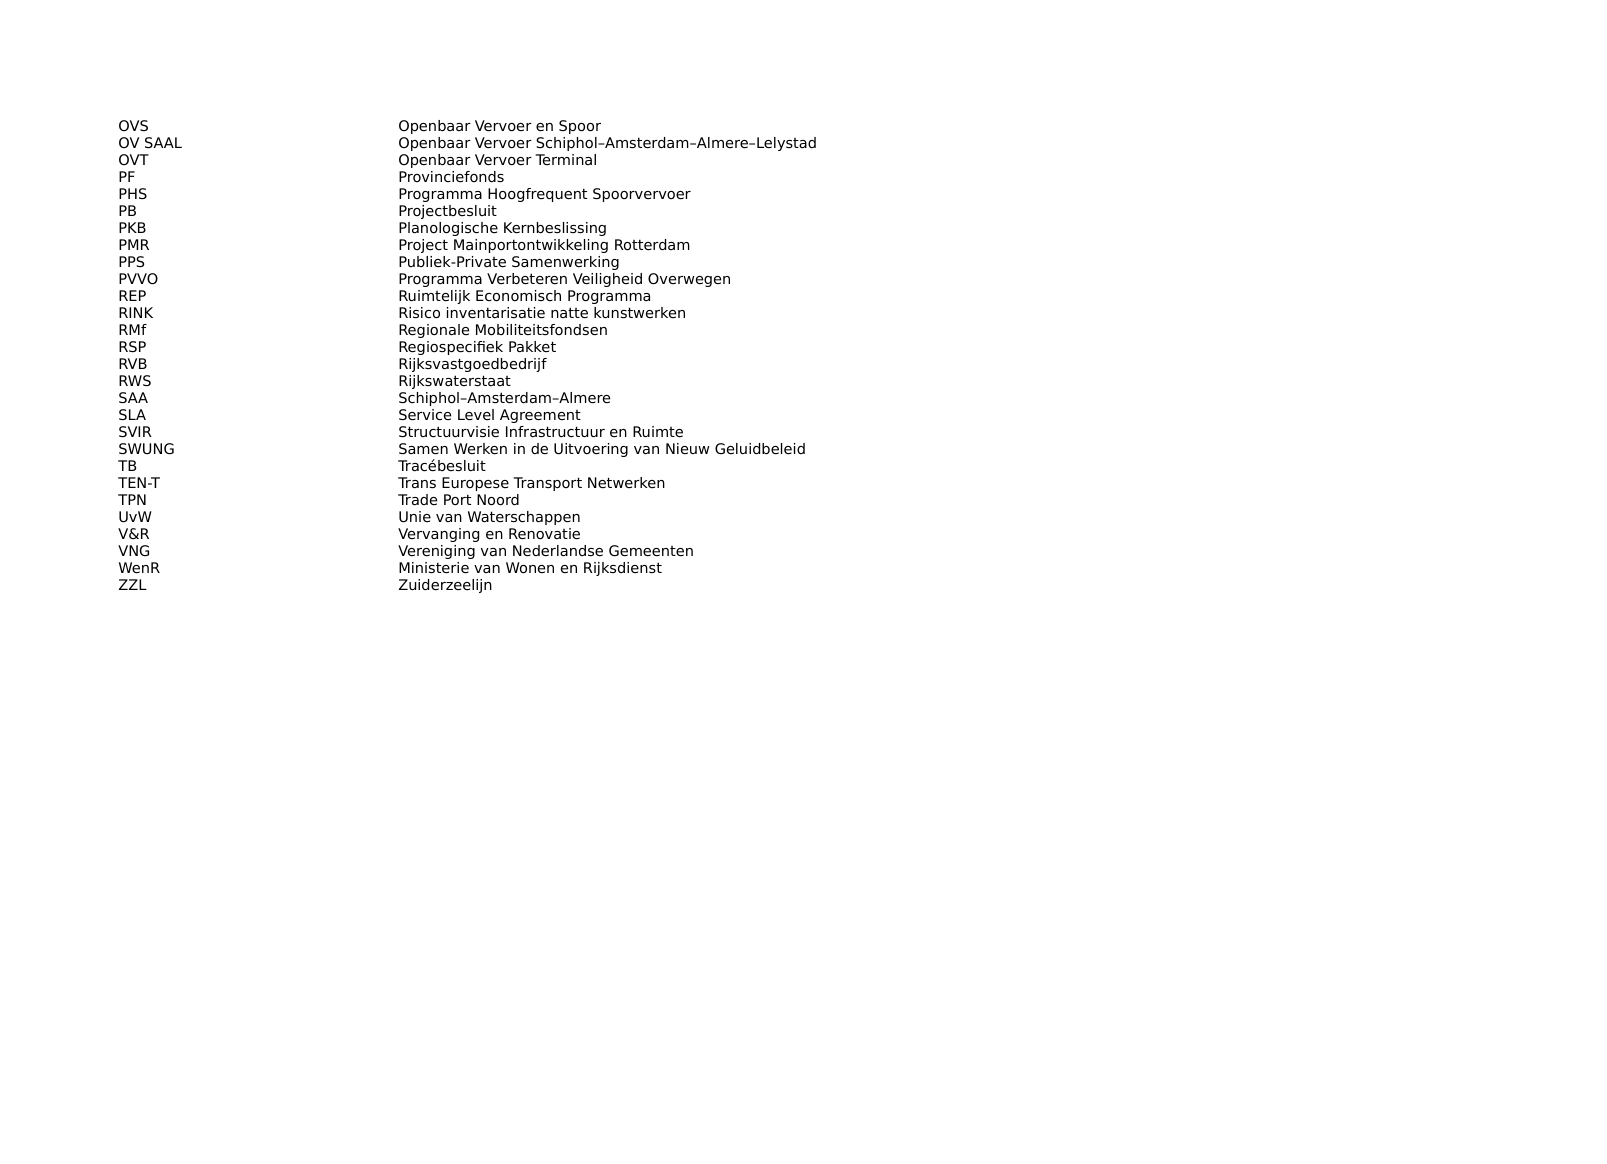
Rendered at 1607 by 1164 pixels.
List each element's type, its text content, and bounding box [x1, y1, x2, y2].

table_cell PVVO [118, 271, 392, 288]
table_cell Openbaar Vervoer Terminal [392, 152, 1488, 169]
table_cell WenR [118, 560, 392, 577]
table_cell Schiphol–Amsterdam–Almere [392, 390, 1488, 407]
table_cell RWS [118, 373, 392, 390]
table_cell Trade Port Noord [392, 492, 1488, 509]
table_cell OV SAAL [118, 135, 392, 152]
table_cell Openbaar Vervoer en Spoor [392, 118, 1488, 135]
table_cell Service Level Agreement [392, 407, 1488, 424]
table_cell RINK [118, 305, 392, 322]
table_cell OVS [118, 118, 392, 135]
table_cell V&R [118, 526, 392, 543]
table_cell REP [118, 288, 392, 305]
table_cell Programma Verbeteren Veiligheid Overwegen [392, 271, 1488, 288]
table_cell VNG [118, 543, 392, 559]
table_cell PMR [118, 237, 392, 254]
table_cell Zuiderzeelijn [392, 577, 1488, 593]
table_cell Samen Werken in de Uitvoering van Nieuw Geluidbeleid [392, 441, 1488, 458]
table_cell Vervanging en Renovatie [392, 526, 1488, 543]
table_cell Openbaar Vervoer Schiphol–Amsterdam–Almere–Lelystad [392, 135, 1488, 152]
table_cell Regiospecifiek Pakket [392, 339, 1488, 356]
table_cell PHS [118, 186, 392, 203]
table_cell OVT [118, 152, 392, 169]
table_cell Risico inventarisatie natte kunstwerken [392, 305, 1488, 322]
table_cell Programma Hoogfrequent Spoorvervoer [392, 186, 1488, 203]
table_cell TPN [118, 492, 392, 509]
table_cell UvW [118, 509, 392, 526]
table_cell TEN-T [118, 475, 392, 492]
table_cell PB [118, 203, 392, 220]
table_cell Regionale Mobiliteitsfondsen [392, 322, 1488, 339]
table_cell Tracébesluit [392, 458, 1488, 475]
table_cell Planologische Kernbeslissing [392, 220, 1488, 237]
table_cell Provinciefonds [392, 169, 1488, 186]
table_cell Unie van Waterschappen [392, 509, 1488, 526]
table_cell SWUNG [118, 441, 392, 458]
table_cell Publiek-Private Samenwerking [392, 254, 1488, 271]
table_cell SLA [118, 407, 392, 424]
table_cell Structuurvisie Infrastructuur en Ruimte [392, 424, 1488, 441]
table_cell RVB [118, 356, 392, 373]
table_cell Vereniging van Nederlandse Gemeenten [392, 543, 1488, 559]
table_cell Ruimtelijk Economisch Programma [392, 288, 1488, 305]
table_cell TB [118, 458, 392, 475]
table_cell RMf [118, 322, 392, 339]
table_cell PPS [118, 254, 392, 271]
table_cell SVIR [118, 424, 392, 441]
table_cell Ministerie van Wonen en Rijksdienst [392, 560, 1488, 577]
table_cell Rijkswaterstaat [392, 373, 1488, 390]
table_cell Projectbesluit [392, 203, 1488, 220]
table_cell SAA [118, 390, 392, 407]
table_cell Project Mainportontwikkeling Rotterdam [392, 237, 1488, 254]
table_cell Rijksvastgoedbedrijf [392, 356, 1488, 373]
table_cell ZZL [118, 577, 392, 593]
table_cell RSP [118, 339, 392, 356]
table_cell PKB [118, 220, 392, 237]
table_cell PF [118, 169, 392, 186]
table_cell Trans Europese Transport Netwerken [392, 475, 1488, 492]
